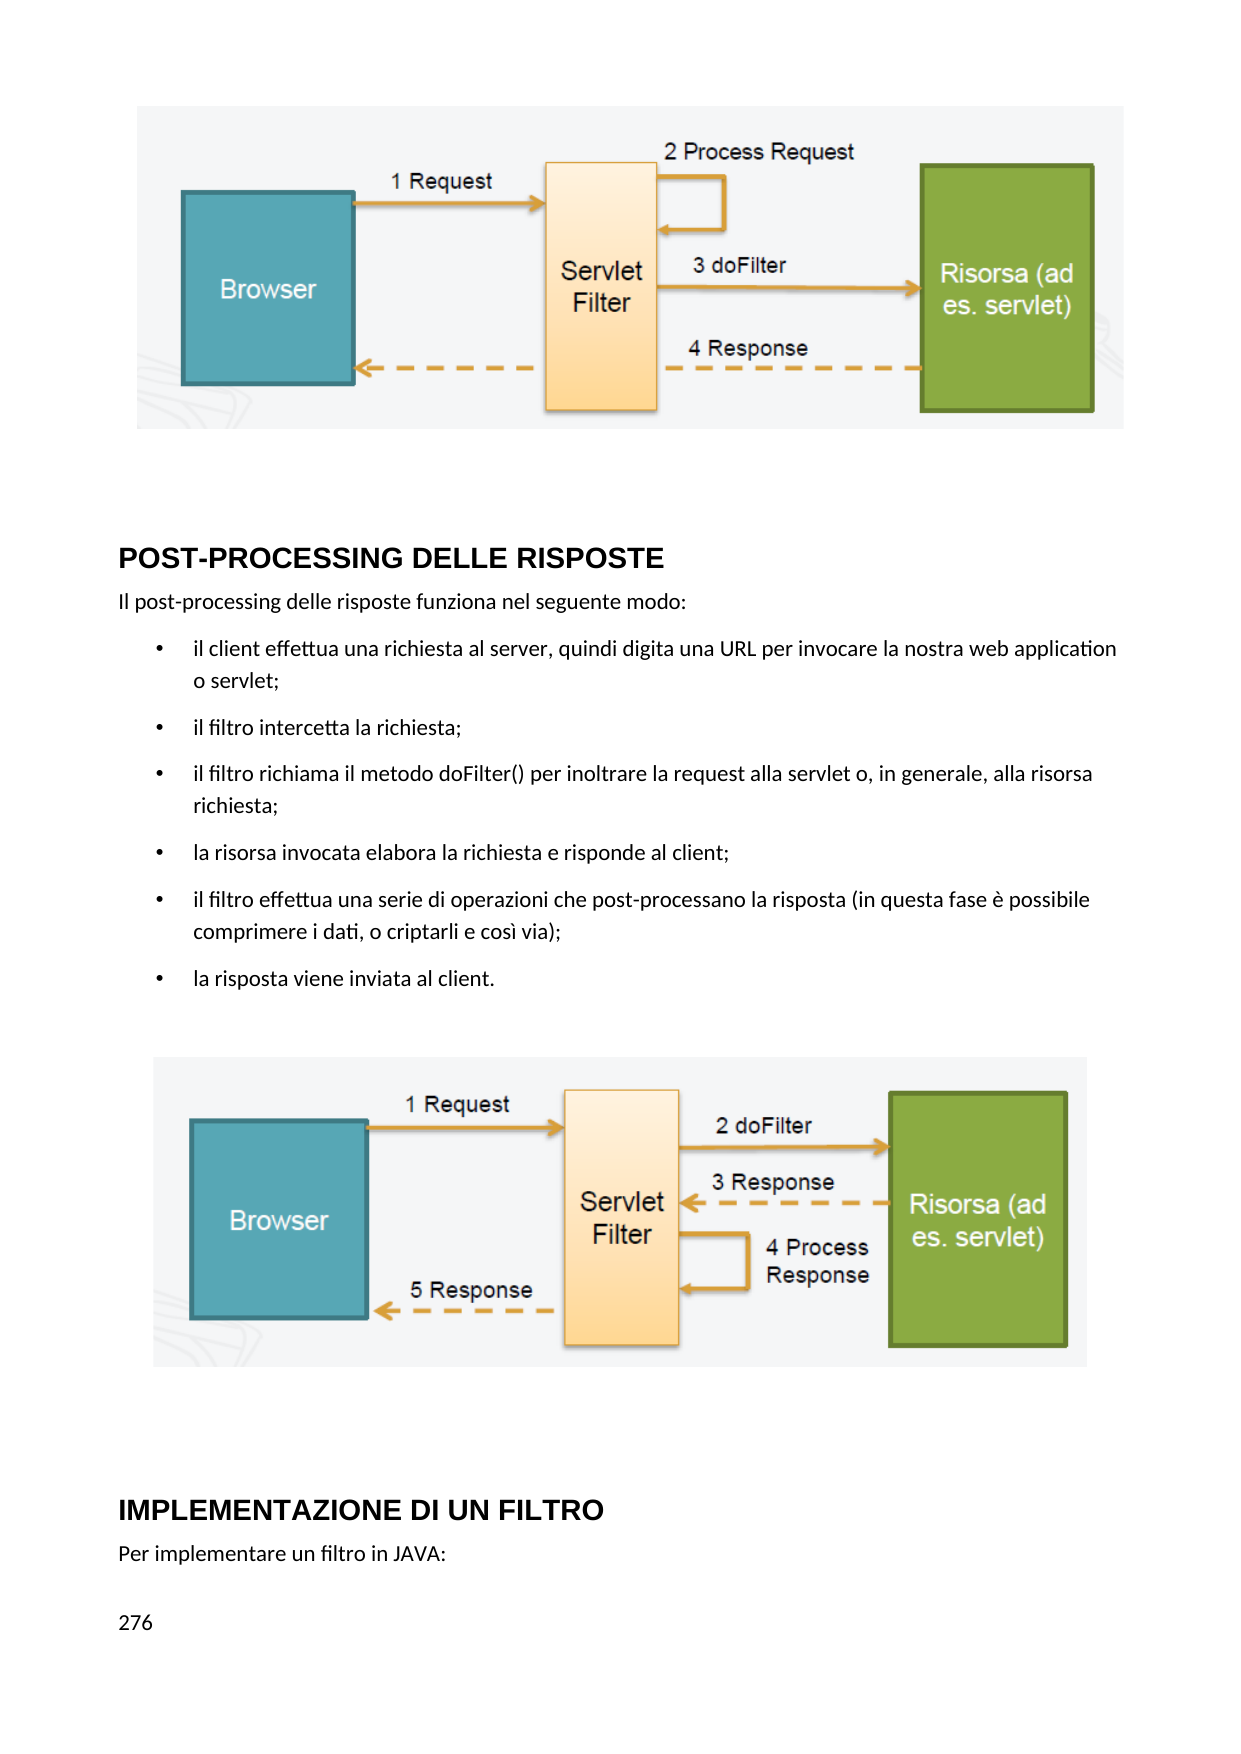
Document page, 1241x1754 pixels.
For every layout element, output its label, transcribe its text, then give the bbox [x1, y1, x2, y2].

text Per implementare un filtro in JAVA: [118, 1539, 1122, 1567]
picture [153, 1057, 1087, 1367]
list la risposta viene inviata al client. [156, 964, 1122, 992]
list il filtro effettua una serie di operazioni che post-processano la risposta (in questa fase è possibile comprimere i dati, o criptarli e così via); [156, 885, 1122, 945]
picture [137, 106, 1124, 429]
list il filtro intercetta la richiesta; [156, 713, 1122, 741]
list il client effettua una richiesta al server, quindi digita una URL per invocare la nostra web application o servlet; [156, 634, 1122, 694]
text Il post-processing delle risposte funziona nel seguente modo: [118, 587, 1122, 615]
list il filtro richiama il metodo doFilter() per inoltrare la request alla servlet o, in generale, alla risorsa richiesta; [156, 759, 1122, 819]
subtitle POST-PROCESSING DELLE RISPOSTE [118, 541, 1122, 574]
subtitle IMPLEMENTAZIONE DI UN FILTRO [118, 1493, 1122, 1527]
list la risorsa invocata elabora la richiesta e risponde al client; [156, 838, 1122, 866]
